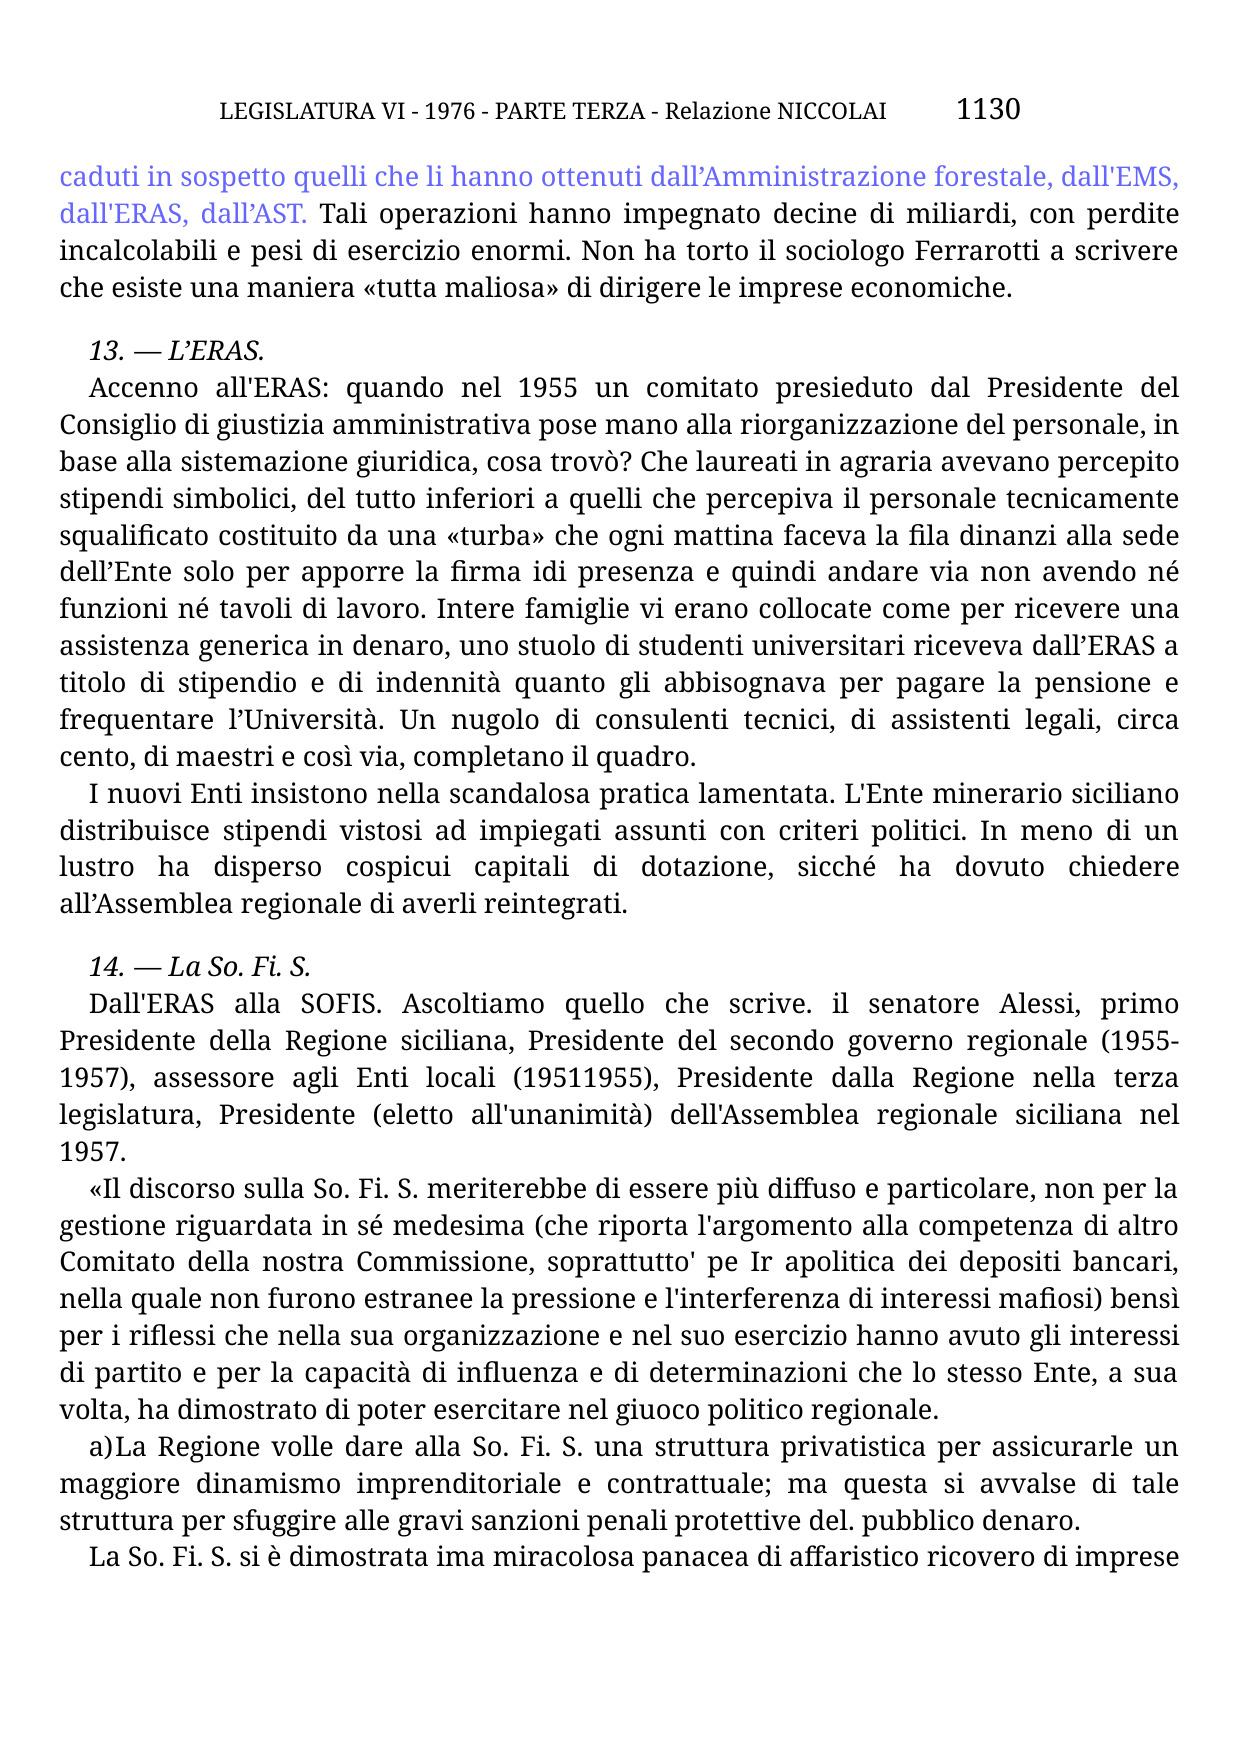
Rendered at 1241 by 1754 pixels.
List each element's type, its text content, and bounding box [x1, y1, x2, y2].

text Dall'ERAS alla SOFIS. Ascoltiamo quello che scrive. il senatore Alessi, primo Presidente della Regione siciliana, Presidente del secondo governo regionale (1955-1957), assessore agli Enti locali (19511955), Presidente dalla Regione nella terza legislatura, Presidente (eletto all'unanimità) dell'Assemblea regionale siciliana nel 1957. [59, 985, 1181, 1169]
list La Regione volle dare alla So. Fi. S. una struttura privatistica per assicurarle un maggiore dinamismo imprenditoriale e contrattuale; ma questa si avvalse di tale struttura per sfuggire alle gravi sanzioni penali protettive del. pubblico denaro. [59, 1427, 1181, 1538]
text caduti in sospetto quelli che li hanno ottenuti dall’Amministrazione forestale, dall'EMS, dall'ERAS, dall’AST. Tali operazioni hanno impegnato decine di miliardi, con perdite incalcolabili e pesi di esercizio enormi. Non ha torto il sociologo Ferrarotti a scrivere che esiste una maniera «tutta maliosa» di dirigere le imprese economiche. [59, 158, 1181, 305]
text La So. Fi. S. si è dimostrata ima miracolosa panacea di affaristico ricovero di imprese [59, 1538, 1181, 1575]
text Accenno all'ERAS: quando nel 1955 un comitato presieduto dal Presidente del Consiglio di giustizia amministrativa pose mano alla riorganizzazione del personale, in base alla sistemazione giuridica, cosa trovò? Che laureati in agraria avevano percepito stipendi simbolici, del tutto inferiori a quelli che percepiva il personale tecnicamente squalificato costituito da una «turba» che ogni mattina faceva la fila dinanzi alla sede dell’Ente solo per apporre la firma idi presenza e quindi andare via non avendo né funzioni né tavoli di lavoro. Intere famiglie vi erano collocate come per ricevere una assistenza generica in denaro, uno stuolo di studenti universitari riceveva dall’ERAS a titolo di stipendio e di indennità quanto gli abbisognava per pagare la pensione e frequentare l’Università. Un nugolo di consulenti tecnici, di assistenti legali, circa cento, di maestri e così via, completano il quadro. [59, 368, 1181, 774]
text I nuovi Enti insistono nella scandalosa pratica lamentata. L'Ente minerario siciliano distribuisce stipendi vistosi ad impiegati assunti con criteri politici. In meno di un lustro ha disperso cospicui capitali di dotazione, sicché ha dovuto chiedere all’Assemblea regionale di averli reintegrati. [59, 774, 1181, 922]
text «Il discorso sulla So. Fi. S. meriterebbe di essere più diffuso e particolare, non per la gestione riguardata in sé medesima (che riporta l'argomento alla competenza di altro Comitato della nostra Commissione, soprattutto' pe Ir apolitica dei depositi bancari, nella quale non furono estranee la pressione e l'interferenza di interessi mafiosi) bensì per i riflessi che nella sua organizzazione e nel suo esercizio hanno avuto gli interessi di partito e per la capacità di influenza e di determinazioni che lo stesso Ente, a sua volta, ha dimostrato di poter esercitare nel giuoco politico regionale. [59, 1169, 1181, 1427]
list — L’ERAS. [59, 332, 1181, 368]
list — La So. Fi. S. [59, 948, 1181, 985]
